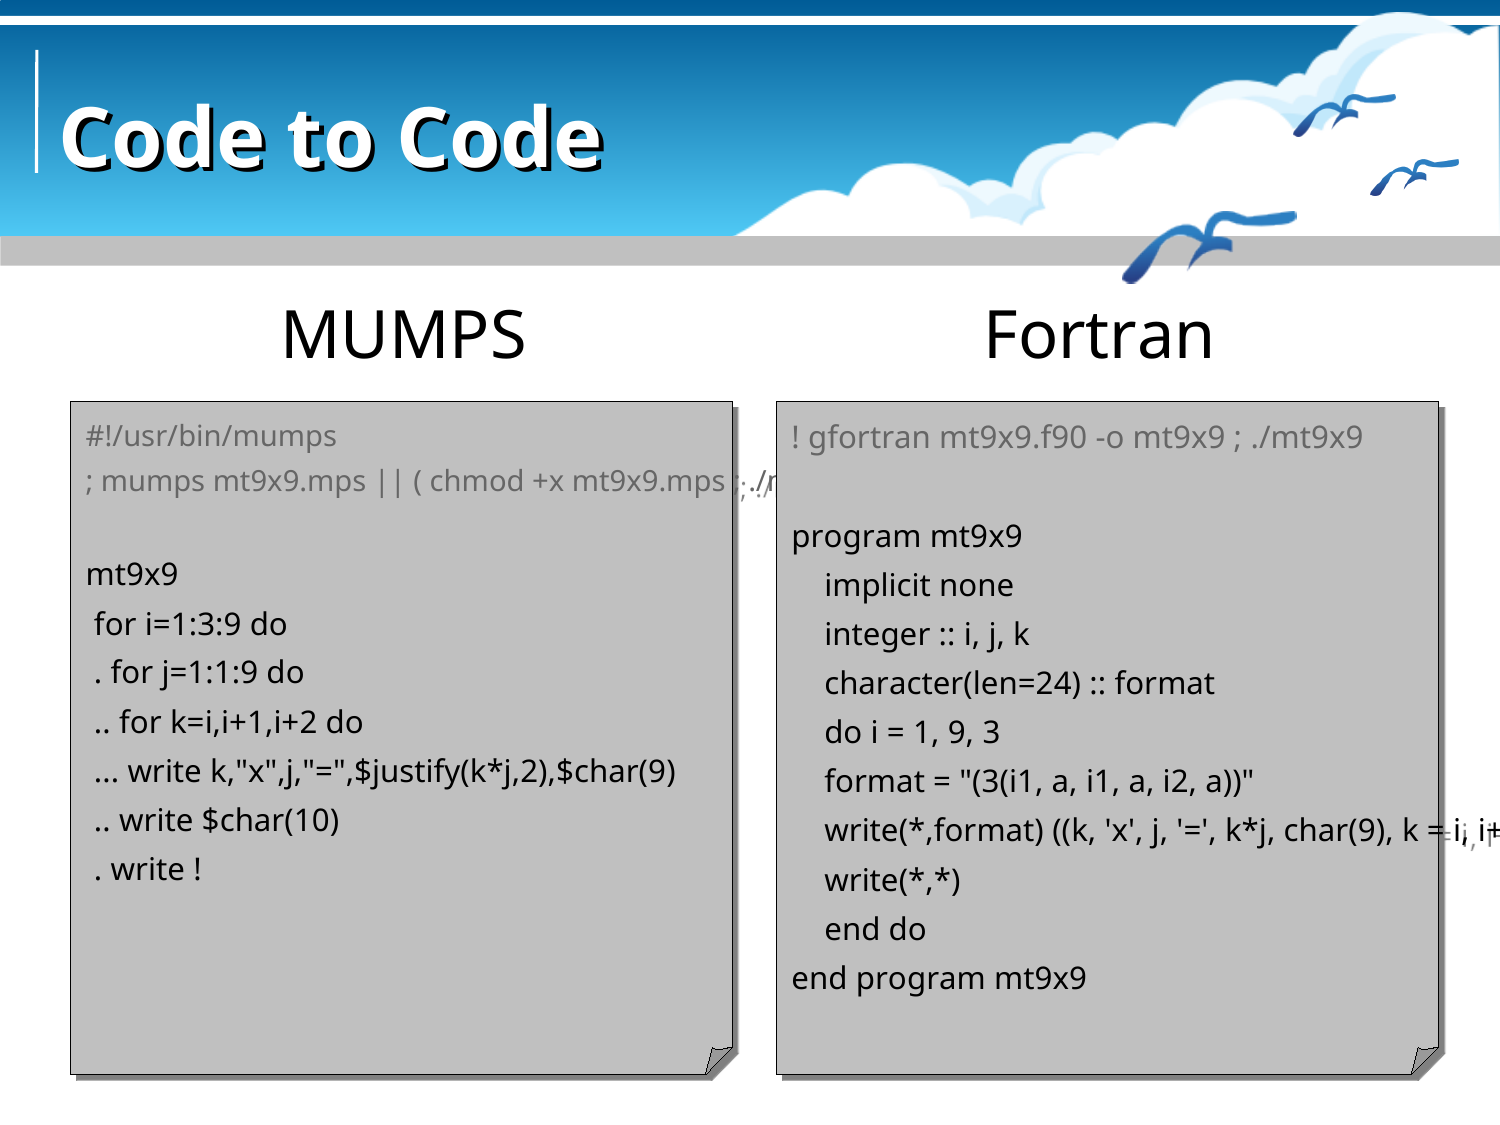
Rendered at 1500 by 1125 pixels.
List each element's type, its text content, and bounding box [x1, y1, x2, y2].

text_box MUMPS [265, 283, 597, 388]
title Code to Code [59, 86, 1465, 186]
picture [730, 12, 1500, 284]
text_box Fortran [968, 283, 1288, 388]
text_box ! gfortran mt9x9.f90 -o mt9x9 ; ./mt9x9 program mt9x9 implicit none integer :: i, j, k character(len=24) :: format do i = 1, 9, 3 format = "(3(i1, a, i1, a, i2, a))" write(*,format) ((k, 'x', j, '=', k*j, char(9), k = i, i+2), j = 1, 9) write(*,*) end do end program mt9x9 [776, 401, 1439, 1075]
text_box #!/usr/bin/mumps ; mumps mt9x9.mps || ( chmod +x mt9x9.mps ; ./mt9x9.mps ) mt9x9 for i=1:3:9 do . for j=1:1:9 do .. for k=i,i+1,i+2 do ... write k,"x",j,"=",$justify(k*j,2),$char(9) .. write $char(10) . write ! [70, 401, 733, 1075]
